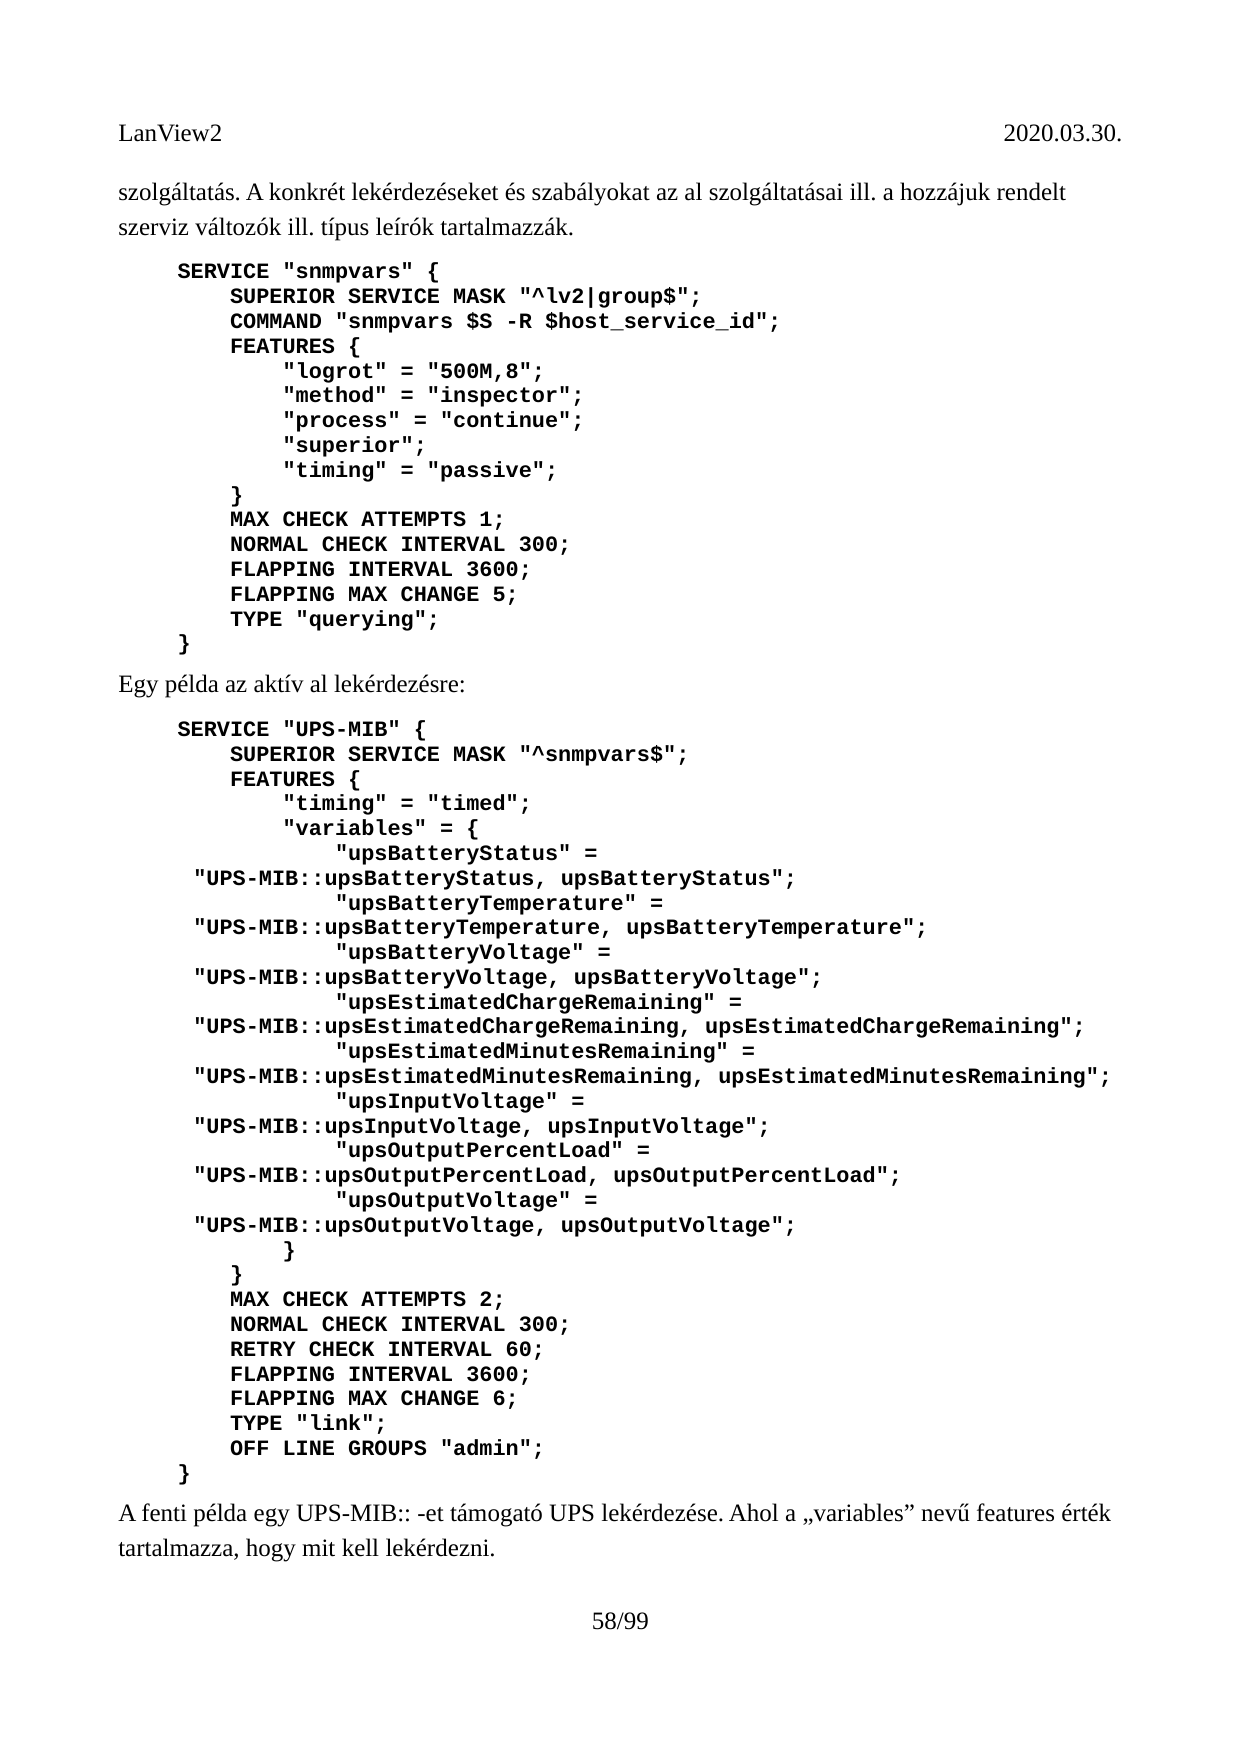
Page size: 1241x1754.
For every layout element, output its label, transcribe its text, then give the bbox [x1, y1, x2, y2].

text "UPS-MIB::upsOutputPercentLoad, upsOutputPercentLoad"; "upsOutputVoltage" = [177, 1164, 1122, 1214]
text "UPS-MIB::upsBatteryTemperature, upsBatteryTemperature"; "upsBatteryVoltage" = [177, 916, 1122, 966]
text "UPS-MIB::upsEstimatedChargeRemaining, upsEstimatedChargeRemaining"; "upsEstimatedMinutesRemaining" = [177, 1016, 1122, 1065]
text szolgáltatás. A konkrét lekérdezéseket és szabályokat az al szolgáltatásai ill. a hozzájuk rendelt szerviz változók ill. típus leírók tartalmazzák. [118, 177, 1122, 240]
text "UPS-MIB::upsBatteryVoltage, upsBatteryVoltage"; "upsEstimatedChargeRemaining" = [177, 966, 1122, 1016]
text SERVICE "snmpvars" { SUPERIOR SERVICE MASK "^lv2|group$"; COMMAND "snmpvars $S -R $host_service_id"; FEATURES { "logrot" = "500M,8"; "method" = "inspector"; "process" = "continue"; "superior"; "timing" = "passive"; } MAX CHECK ATTEMPTS 1; NORMAL CHECK INTERVAL 300; FLAPPING INTERVAL 3600; FLAPPING MAX CHANGE 5; TYPE "querying"; } [177, 261, 1122, 657]
text SERVICE "UPS-MIB" { SUPERIOR SERVICE MASK "^snmpvars$"; FEATURES { "timing" = "timed"; "variables" = { "upsBatteryStatus" = [177, 718, 1122, 867]
text "UPS-MIB::upsBatteryStatus, upsBatteryStatus"; "upsBatteryTemperature" = [177, 867, 1122, 916]
text "UPS-MIB::upsEstimatedMinutesRemaining, upsEstimatedMinutesRemaining"; "upsInputVoltage" = [177, 1065, 1122, 1115]
text Egy példa az aktív al lekérdezésre: [118, 669, 1122, 698]
text "UPS-MIB::upsOutputVoltage, upsOutputVoltage"; } } MAX CHECK ATTEMPTS 2; NORMAL CHECK INTERVAL 300; RETRY CHECK INTERVAL 60; FLAPPING INTERVAL 3600; FLAPPING MAX CHANGE 6; TYPE "link"; OFF LINE GROUPS "admin"; } [177, 1214, 1122, 1487]
text A fenti példa egy UPS-MIB:: -et támogató UPS lekérdezése. Ahol a „variables” nevű features érték tartalmazza, hogy mit kell lekérdezni. [118, 1498, 1122, 1562]
text "UPS-MIB::upsInputVoltage, upsInputVoltage"; "upsOutputPercentLoad" = [177, 1115, 1122, 1164]
